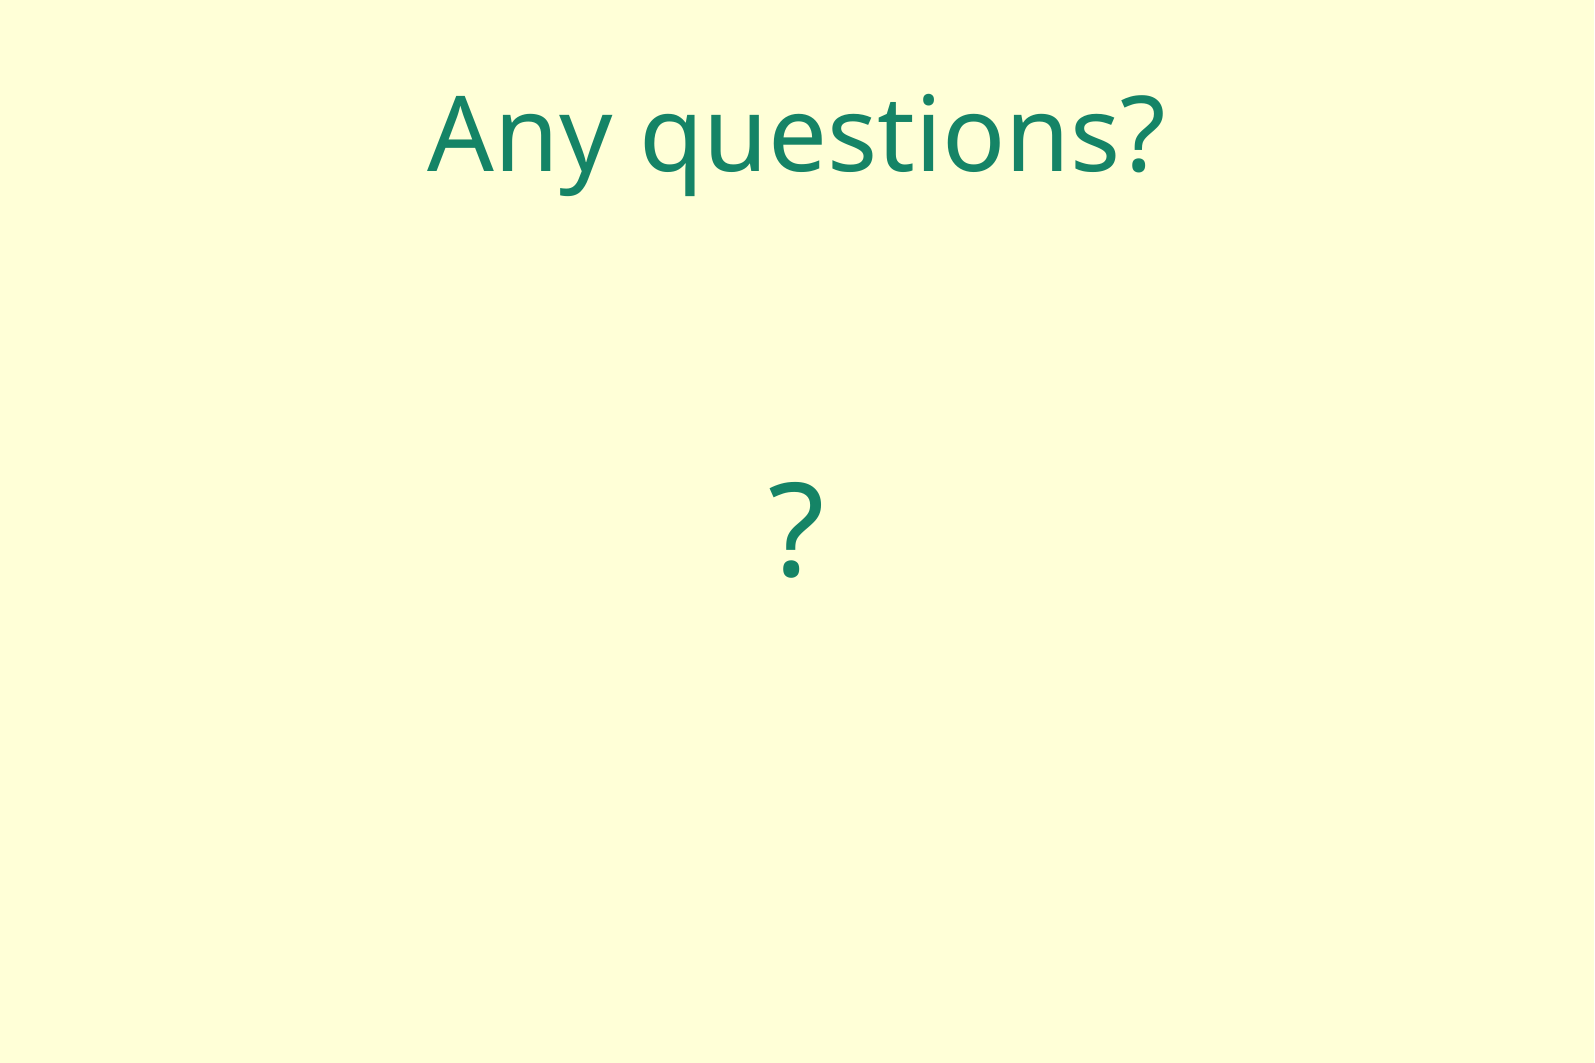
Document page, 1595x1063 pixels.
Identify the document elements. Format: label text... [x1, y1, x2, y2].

title Any questions? [79, 42, 1515, 220]
title ? [79, 436, 1515, 615]
